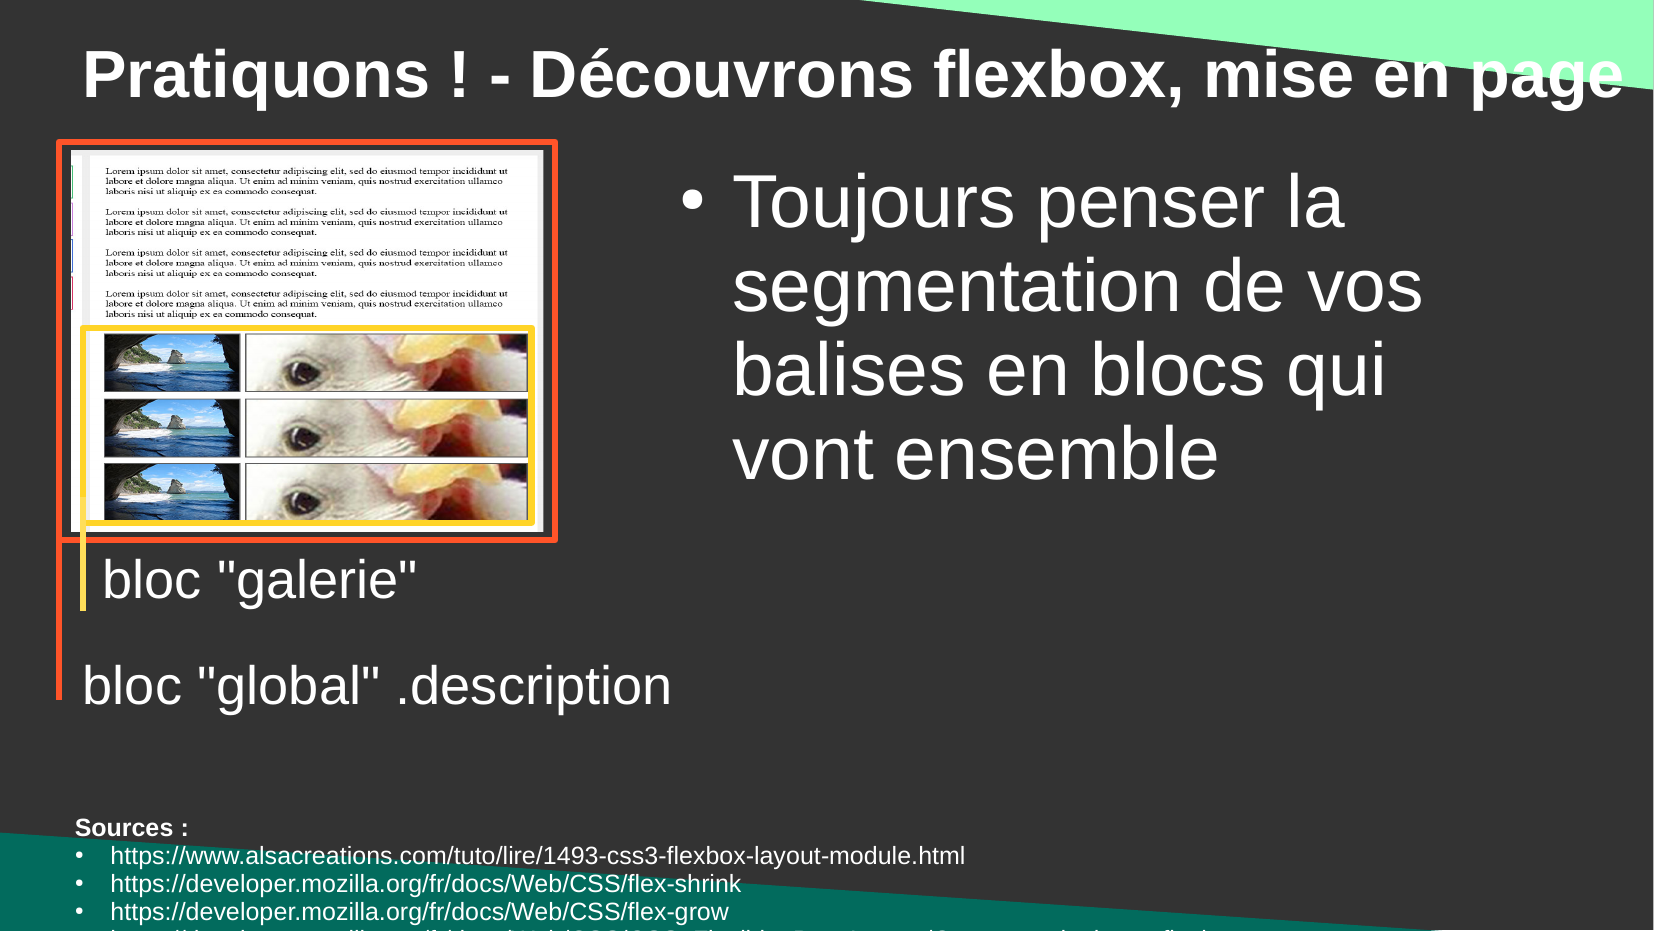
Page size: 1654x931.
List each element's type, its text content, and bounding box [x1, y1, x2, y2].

text_box Sources : https://www.alsacreations.com/tuto/lire/1493-css3-flexbox-layout-module.html https://developer.mozilla.org/fr/docs/Web/CSS/flex-shrink https://developer.mozilla.org/fr/docs/Web/CSS/flex-grow https://developer.mozilla.org/fr/docs/Web/CSS/CSS_Flexible_Box_Layout/Concepts_de_base_flexbox [60, 806, 1546, 931]
title bloc "global" .description [82, 655, 709, 717]
title bloc "galerie" [102, 549, 520, 610]
list Toujours penser la segmentation de vos balises en blocs qui vont ensemble [661, 159, 1536, 753]
picture [86, 331, 528, 520]
title Pratiquons ! - Découvrons flexbox, mise en page [82, 37, 1630, 112]
text_box [859, 0, 1654, 90]
picture [71, 150, 544, 532]
